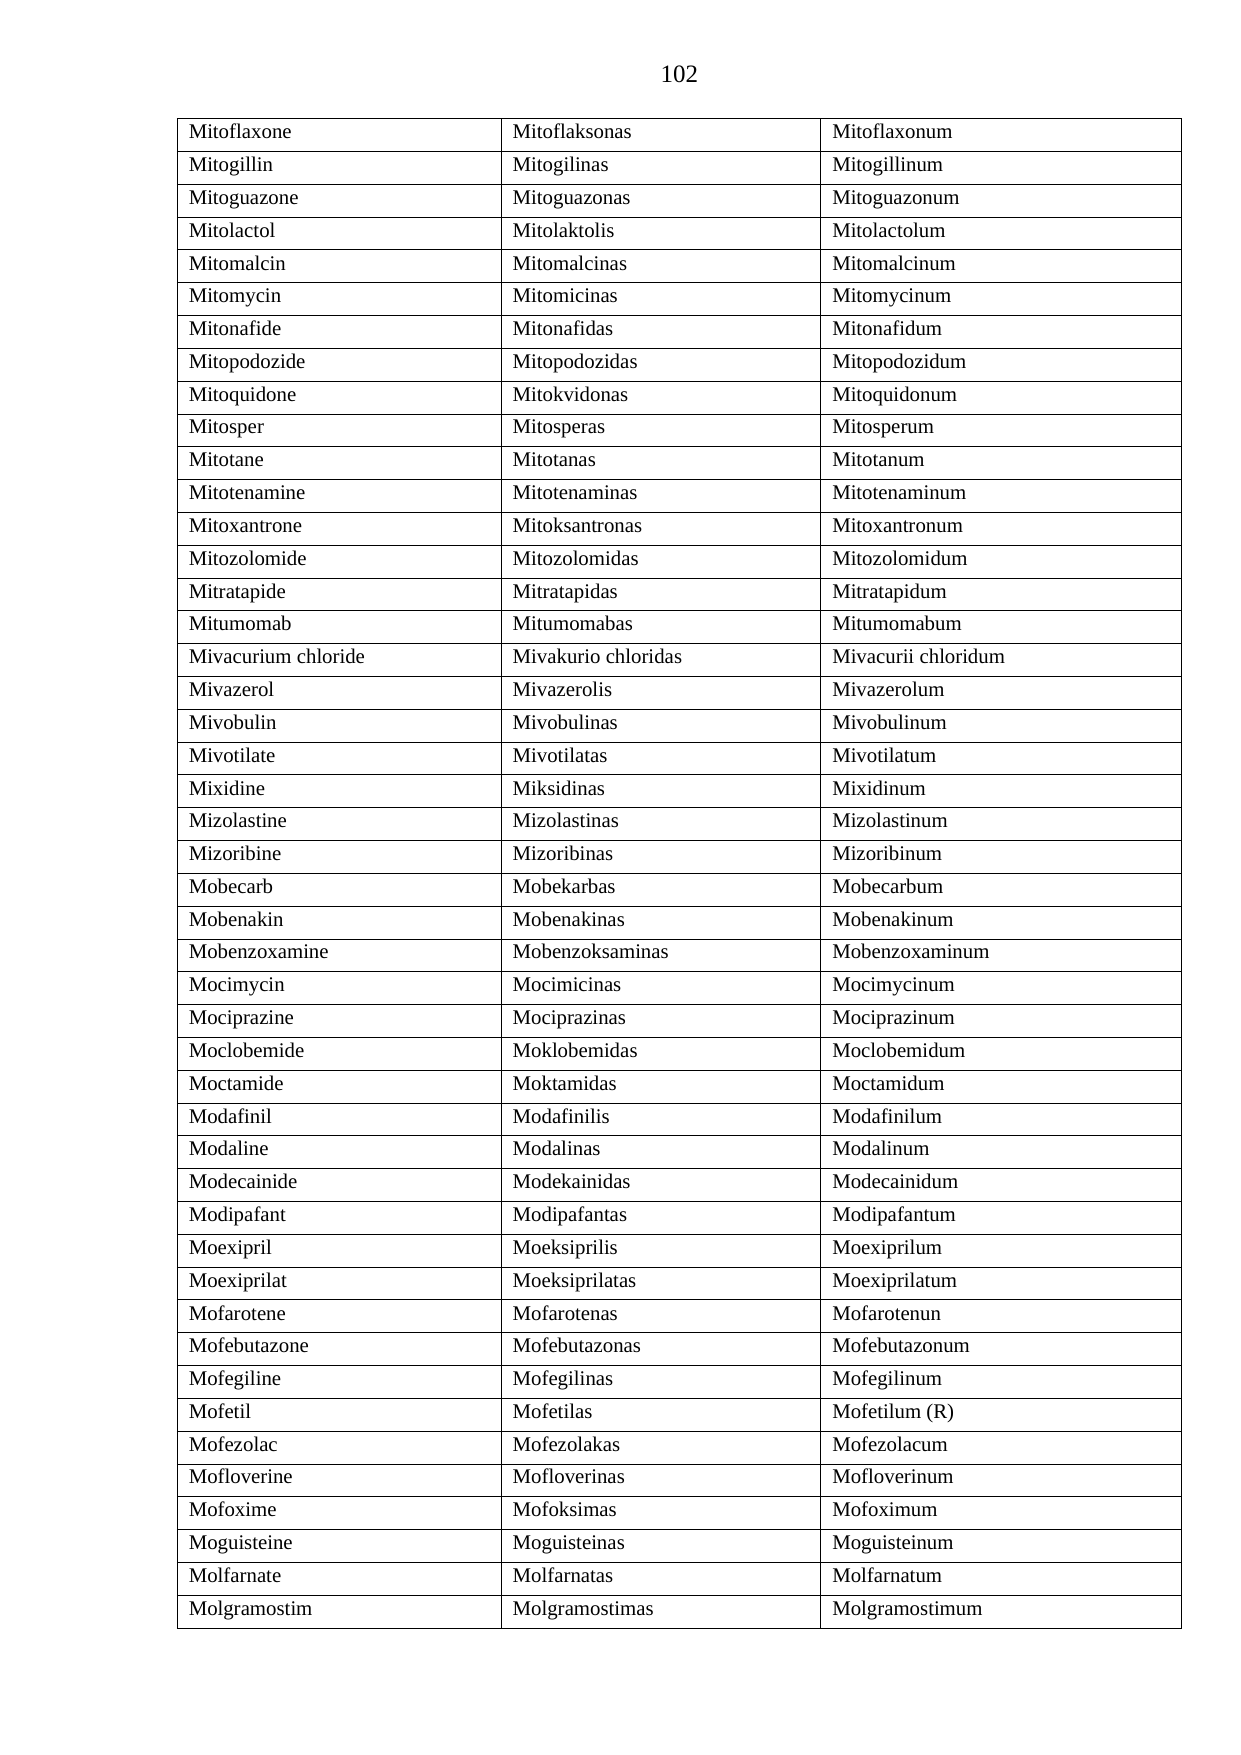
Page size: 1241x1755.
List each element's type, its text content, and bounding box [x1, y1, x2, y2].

table_cell Mitokvidonas [502, 382, 820, 413]
table_cell Mivobulin [178, 710, 501, 742]
table_cell Mitumomabum [821, 611, 1181, 643]
table_cell Mitomalcinum [821, 250, 1181, 282]
table_cell Mitopodozide [178, 349, 501, 381]
table_cell Mizoribinas [502, 841, 820, 873]
table_cell Mofegilinas [502, 1366, 820, 1398]
table_cell Moctamidum [821, 1071, 1181, 1102]
table_cell Molfarnate [178, 1563, 501, 1595]
table_cell Mitozolomidas [502, 546, 820, 577]
table_cell Mitomycin [178, 283, 501, 315]
table_cell Molfarnatum [821, 1563, 1181, 1595]
table_cell Molgramostim [178, 1596, 501, 1627]
table_cell Mocimycinum [821, 972, 1181, 1004]
table_cell Modalinum [821, 1136, 1181, 1168]
table_cell Mobenzoxamine [178, 940, 501, 971]
table_cell Mofloverine [178, 1465, 501, 1496]
table_cell Moexiprilatum [821, 1268, 1181, 1299]
table_cell Mivobulinas [502, 710, 820, 742]
table_cell Mitotane [178, 447, 501, 479]
table_cell Mixidinum [821, 775, 1181, 807]
table_cell Mitosperas [502, 415, 820, 446]
table_cell Moexiprilum [821, 1235, 1181, 1267]
table_cell Mofetil [178, 1399, 501, 1431]
table_cell Mitoguazonum [821, 185, 1181, 217]
table_cell Mofloverinas [502, 1465, 820, 1496]
table_cell Modaline [178, 1136, 501, 1168]
table_cell Mociprazinas [502, 1005, 820, 1037]
table_cell Mitonafide [178, 316, 501, 348]
table_cell Mivazerol [178, 677, 501, 709]
table_cell Moguisteinas [502, 1530, 820, 1562]
table_cell Mitratapidum [821, 579, 1181, 610]
table_cell Mitogillinum [821, 152, 1181, 184]
table_cell Mitoquidone [178, 382, 501, 413]
table_cell Molgramostimum [821, 1596, 1181, 1627]
table_cell Moguisteine [178, 1530, 501, 1562]
table_cell Mitoxantronum [821, 513, 1181, 545]
table_cell Moktamidas [502, 1071, 820, 1102]
table_cell Mivotilate [178, 743, 501, 774]
table_cell Moclobemide [178, 1038, 501, 1070]
table_cell Mivazerolum [821, 677, 1181, 709]
table_cell Mizoribine [178, 841, 501, 873]
table_cell Mitozolomidum [821, 546, 1181, 577]
table_cell Modalinas [502, 1136, 820, 1168]
table_cell Mitotanum [821, 447, 1181, 479]
table_cell Mitozolomide [178, 546, 501, 577]
table_cell Mitoksantronas [502, 513, 820, 545]
table_cell Moclobemidum [821, 1038, 1181, 1070]
table_cell Mofarotenun [821, 1300, 1181, 1332]
table_cell Mitotenamine [178, 480, 501, 512]
table_cell Mivazerolis [502, 677, 820, 709]
table_cell Mofebutazone [178, 1333, 501, 1365]
table_cell Mociprazinum [821, 1005, 1181, 1037]
table_cell Modipafantum [821, 1202, 1181, 1234]
table_cell Mivacurium chloride [178, 644, 501, 676]
table_cell Mobenakin [178, 907, 501, 938]
table_cell Modipafant [178, 1202, 501, 1234]
table_cell Moexiprilat [178, 1268, 501, 1299]
table_cell Mobenakinum [821, 907, 1181, 938]
table_cell Modipafantas [502, 1202, 820, 1234]
table_cell Modafinilis [502, 1104, 820, 1135]
table_cell Mitogillin [178, 152, 501, 184]
table_cell Mitopodozidum [821, 349, 1181, 381]
table_cell Mitratapide [178, 579, 501, 610]
table_cell Mitomicinas [502, 283, 820, 315]
table_cell Mitoxantrone [178, 513, 501, 545]
table_cell Modecainide [178, 1169, 501, 1201]
table_cell Mizoribinum [821, 841, 1181, 873]
table_cell Mitotenaminum [821, 480, 1181, 512]
table_cell Mitosperum [821, 415, 1181, 446]
table_cell Mivotilatas [502, 743, 820, 774]
table_cell Mofoximum [821, 1497, 1181, 1529]
table_cell Moguisteinum [821, 1530, 1181, 1562]
table_cell Mofoksimas [502, 1497, 820, 1529]
table_cell Mofezolacum [821, 1432, 1181, 1463]
table_cell Mixidine [178, 775, 501, 807]
table_cell Mitosper [178, 415, 501, 446]
table_cell Mobecarb [178, 874, 501, 906]
table_cell Moeksiprilatas [502, 1268, 820, 1299]
table_cell Mofebutazonas [502, 1333, 820, 1365]
table_cell Moklobemidas [502, 1038, 820, 1070]
table_cell Mofezolakas [502, 1432, 820, 1463]
table_cell Mofetilas [502, 1399, 820, 1431]
table_cell Mitoguazonas [502, 185, 820, 217]
table_cell Mitomycinum [821, 283, 1181, 315]
table_cell Mofegiline [178, 1366, 501, 1398]
table_cell Mofezolac [178, 1432, 501, 1463]
table_cell Mofegilinum [821, 1366, 1181, 1398]
table_cell Mofetilum (R) [821, 1399, 1181, 1431]
table_cell Mitonafidum [821, 316, 1181, 348]
table_cell Molfarnatas [502, 1563, 820, 1595]
table_cell Mitomalcin [178, 250, 501, 282]
table_cell Mitoflaxonum [821, 119, 1181, 151]
table_cell Mitogilinas [502, 152, 820, 184]
table_cell Mizolastinum [821, 808, 1181, 840]
table_cell Moexipril [178, 1235, 501, 1267]
table_cell Mobenzoxaminum [821, 940, 1181, 971]
table_cell Moeksiprilis [502, 1235, 820, 1267]
table_cell Mitolactol [178, 218, 501, 249]
table_cell Mizolastine [178, 808, 501, 840]
table_cell Molgramostimas [502, 1596, 820, 1627]
table_cell Mitotenaminas [502, 480, 820, 512]
table_cell Mitoguazone [178, 185, 501, 217]
table_cell Miksidinas [502, 775, 820, 807]
table_cell Mofarotenas [502, 1300, 820, 1332]
table_cell Mitoflaksonas [502, 119, 820, 151]
table_cell Moctamide [178, 1071, 501, 1102]
table_cell Mitolaktolis [502, 218, 820, 249]
table_cell Mitumomabas [502, 611, 820, 643]
table_cell Mofarotene [178, 1300, 501, 1332]
table_cell Mivacurii chloridum [821, 644, 1181, 676]
table_cell Mociprazine [178, 1005, 501, 1037]
table_cell Mofloverinum [821, 1465, 1181, 1496]
table_cell Mofoxime [178, 1497, 501, 1529]
table_cell Mocimycin [178, 972, 501, 1004]
table_cell Mobenakinas [502, 907, 820, 938]
table_cell Mitoquidonum [821, 382, 1181, 413]
table_cell Mivakurio chloridas [502, 644, 820, 676]
table_cell Mobekarbas [502, 874, 820, 906]
table_cell Mizolastinas [502, 808, 820, 840]
table_cell Mitopodozidas [502, 349, 820, 381]
table_cell Mitolactolum [821, 218, 1181, 249]
table_cell Mofebutazonum [821, 1333, 1181, 1365]
table_cell Mitonafidas [502, 316, 820, 348]
table_cell Mobenzoksaminas [502, 940, 820, 971]
table_cell Mobecarbum [821, 874, 1181, 906]
table_cell Mitratapidas [502, 579, 820, 610]
table_cell Mitumomab [178, 611, 501, 643]
table_cell Modecainidum [821, 1169, 1181, 1201]
table_cell Mocimicinas [502, 972, 820, 1004]
table_cell Modafinilum [821, 1104, 1181, 1135]
table_cell Mitoflaxone [178, 119, 501, 151]
table_cell Mivotilatum [821, 743, 1181, 774]
table_cell Modafinil [178, 1104, 501, 1135]
table_cell Mivobulinum [821, 710, 1181, 742]
table_cell Mitotanas [502, 447, 820, 479]
table_cell Mitomalcinas [502, 250, 820, 282]
table_cell Modekainidas [502, 1169, 820, 1201]
